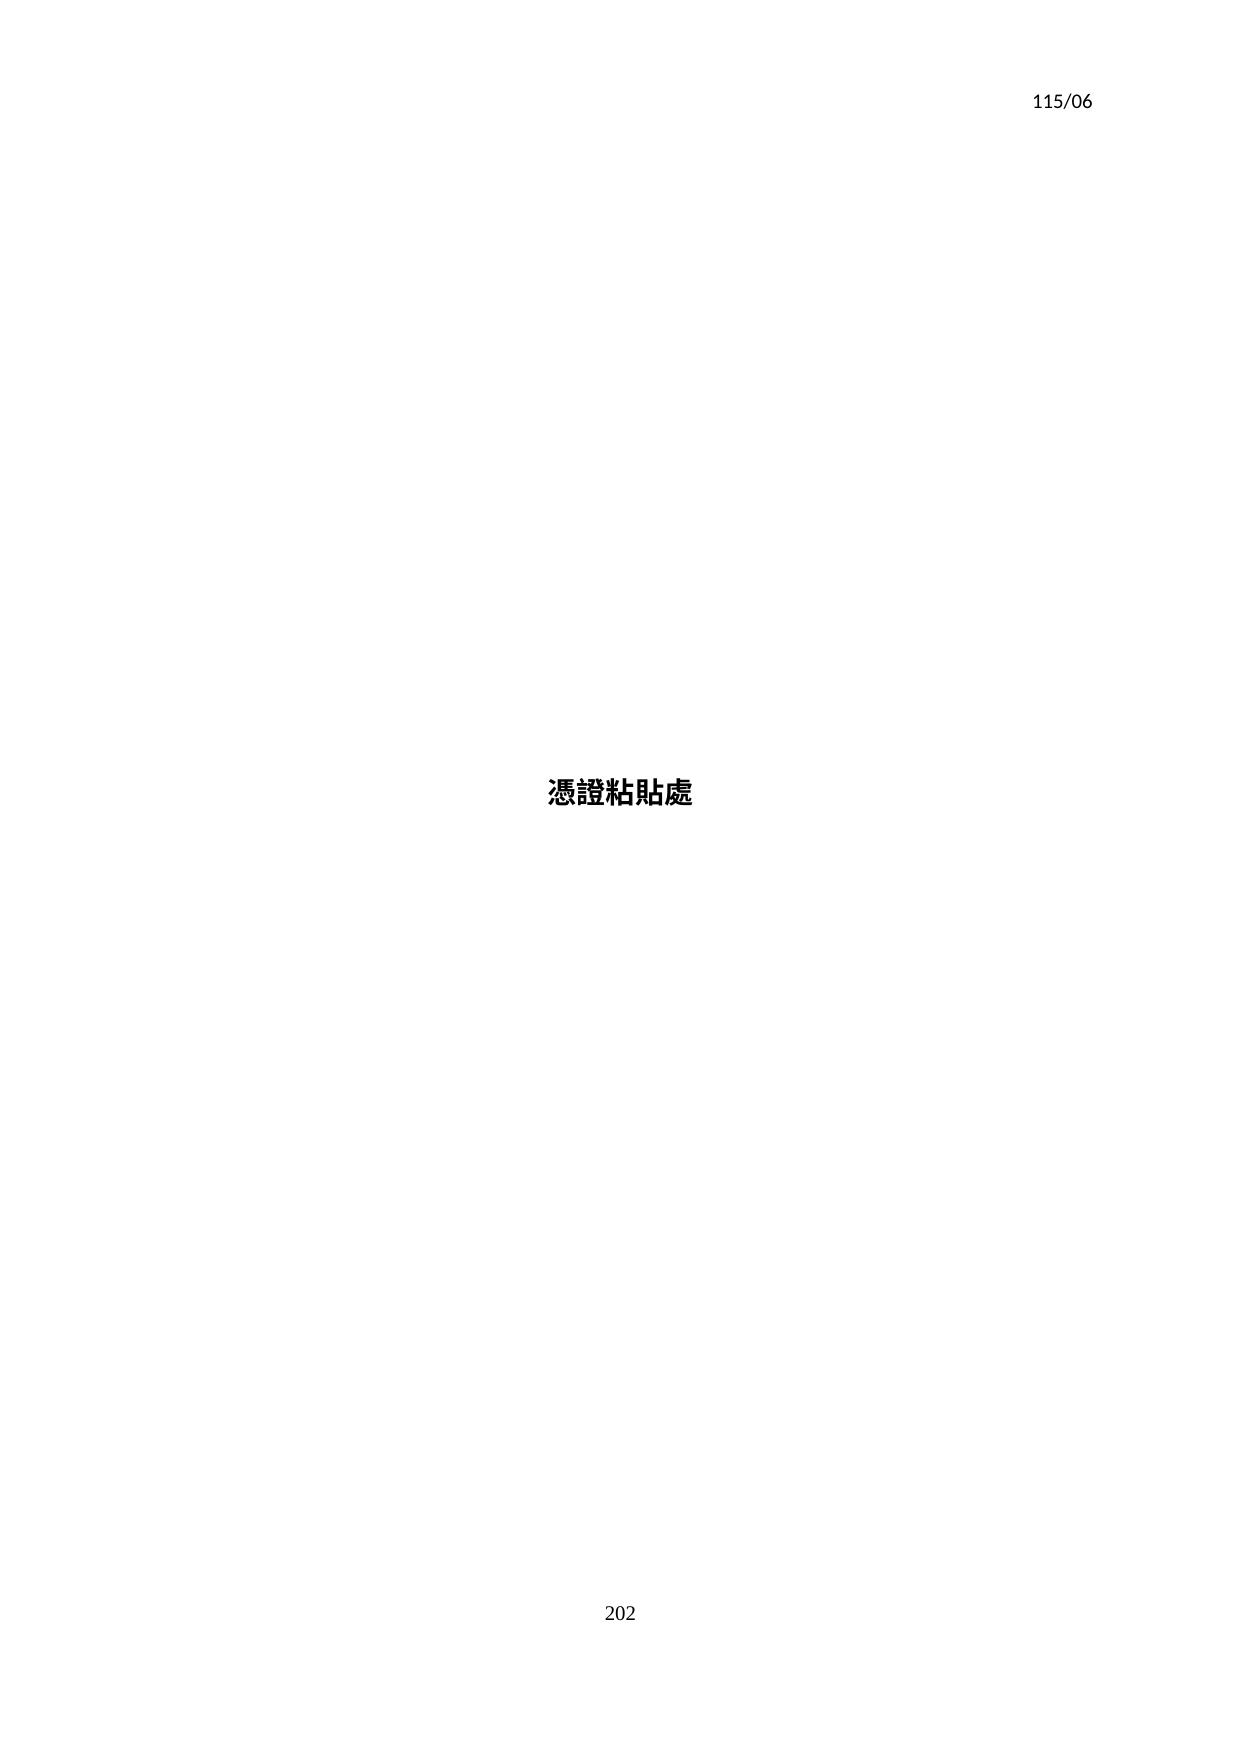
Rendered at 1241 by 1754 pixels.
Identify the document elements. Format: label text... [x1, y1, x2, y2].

text 憑證粘貼處 [148, 749, 1092, 812]
